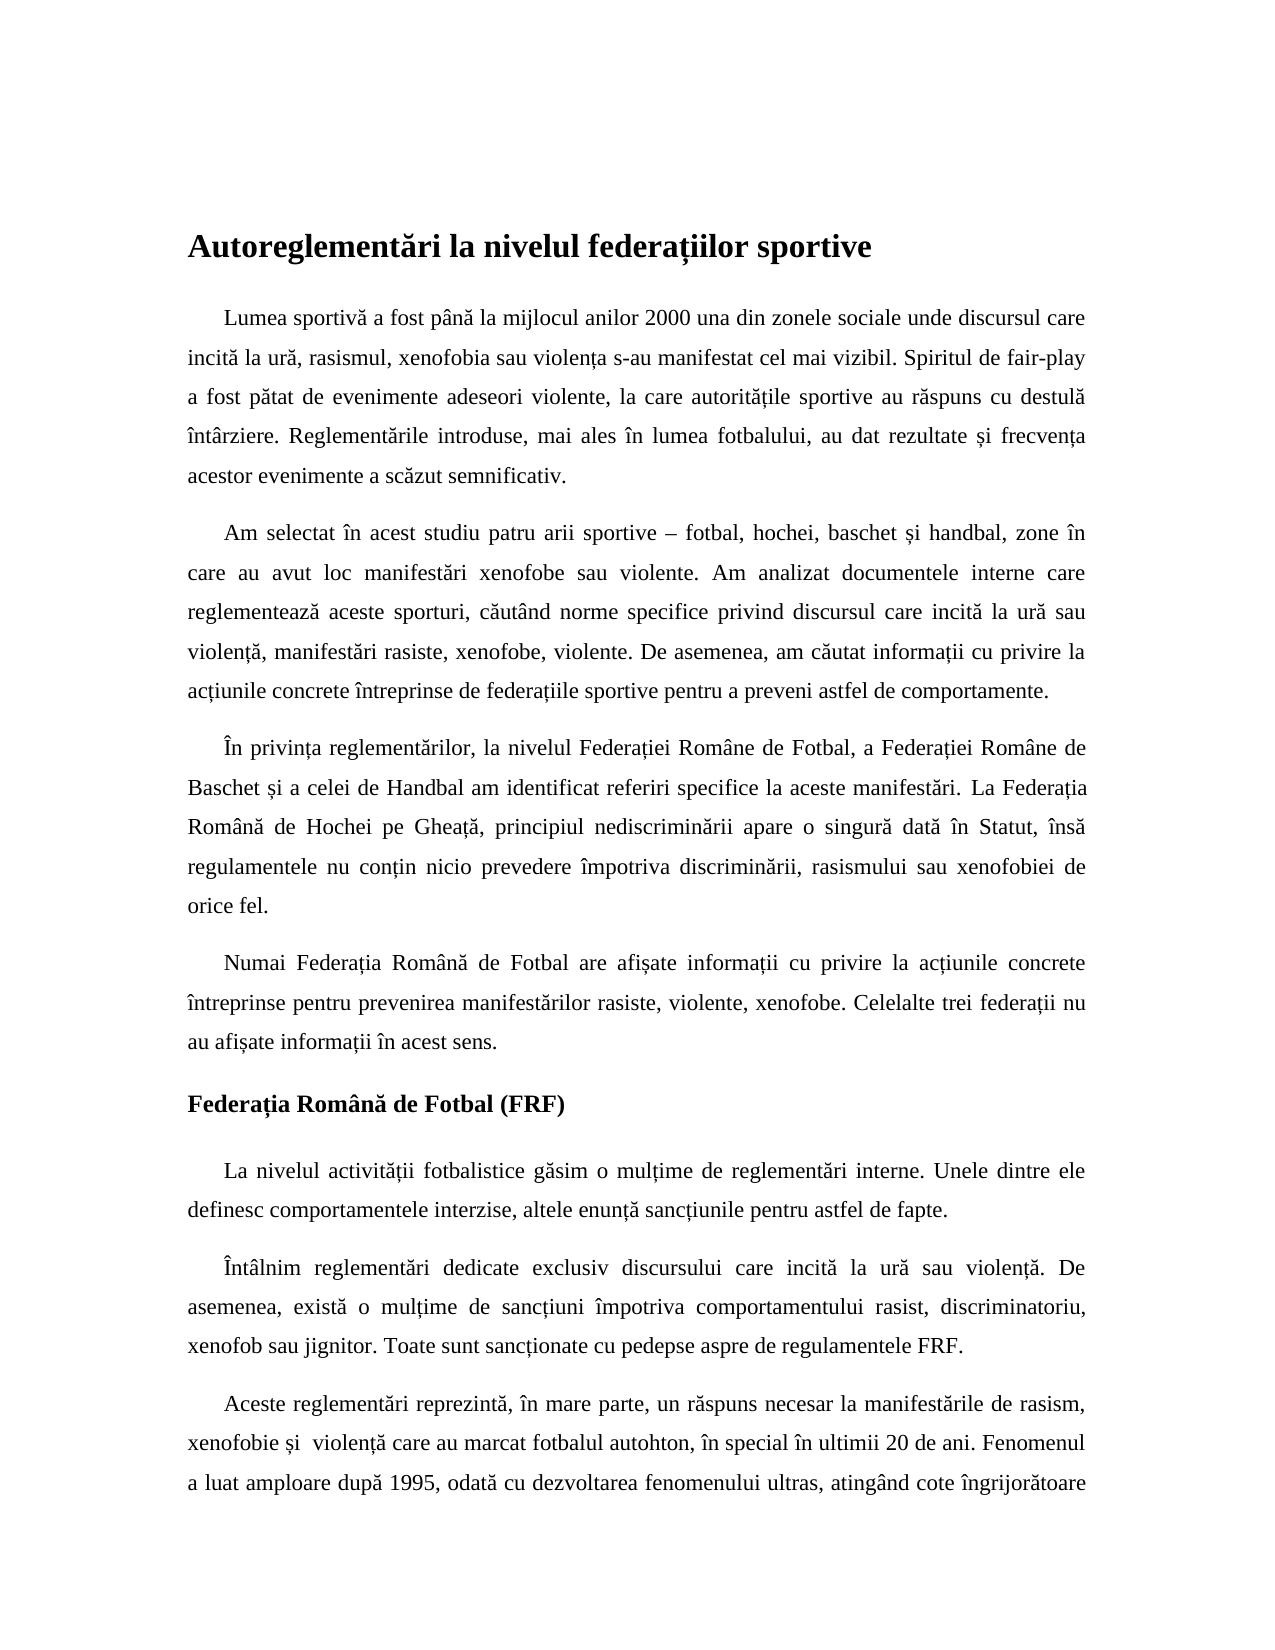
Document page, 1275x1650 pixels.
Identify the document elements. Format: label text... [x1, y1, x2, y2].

subtitle Autoreglementări la nivelul federațiilor sportive [187, 226, 1087, 265]
text Aceste reglementări reprezintă, în mare parte, un răspuns necesar la manifestările de rasism, xenofobie și violență care au marcat fotbalul autohton, în special în ultimii 20 de ani. Fenomenul a luat amploare după 1995, odată cu dezvoltarea fenomenului ultras, atingând cote îngrijorătoare [187, 1390, 1087, 1495]
text Întâlnim reglementări dedicate exclusiv discursului care incită la ură sau violență. De asemenea, există o mulțime de sancțiuni împotriva comportamentului rasist, discriminatoriu, xenofob sau jignitor. Toate sunt sancționate cu pedepse aspre de regulamentele FRF. [187, 1254, 1087, 1359]
text În privința reglementărilor, la nivelul Federației Române de Fotbal, a Federației Române de Baschet și a celei de Handbal am identificat referiri specifice la aceste manifestări. La Federația Română de Hochei pe Gheață, principiul nediscriminării apare o singură dată în Statut, însă regulamentele nu conțin nicio prevedere împotriva discriminării, rasismului sau xenofobiei de orice fel. [187, 734, 1087, 919]
text Am selectat în acest studiu patru arii sportive – fotbal, hochei, baschet și handbal, zone în care au avut loc manifestări xenofobe sau violente. Am analizat documentele interne care reglementează aceste sporturi, căutând norme specifice privind discursul care incită la ură sau violență, manifestări rasiste, xenofobe, violente. De asemenea, am căutat informații cu privire la acțiunile concrete întreprinse de federațiile sportive pentru a preveni astfel de comportamente. [187, 519, 1087, 703]
text Numai Federația Română de Fotbal are afișate informații cu privire la acțiunile concrete întreprinse pentru prevenirea manifestărilor rasiste, violente, xenofobe. Celelalte trei federații nu au afișate informații în acest sens. [187, 949, 1087, 1055]
text Lumea sportivă a fost până la mijlocul anilor 2000 una din zonele sociale unde discursul care incită la ură, rasismul, xenofobia sau violența s-au manifestat cel mai vizibil. Spiritul de fair-play a fost pătat de evenimente adeseori violente, la care autoritățile sportive au răspuns cu destulă întârziere. Reglementările introduse, mai ales în lumea fotbalului, au dat rezultate și frecvența acestor evenimente a scăzut semnificativ. [187, 304, 1087, 488]
text La nivelul activității fotbalistice găsim o mulțime de reglementări interne. Unele dintre ele definesc comportamentele interzise, altele enunță sancțiunile pentru astfel de fapte. [187, 1157, 1087, 1223]
subtitle Federația Română de Fotbal (FRF) [187, 1089, 1087, 1117]
